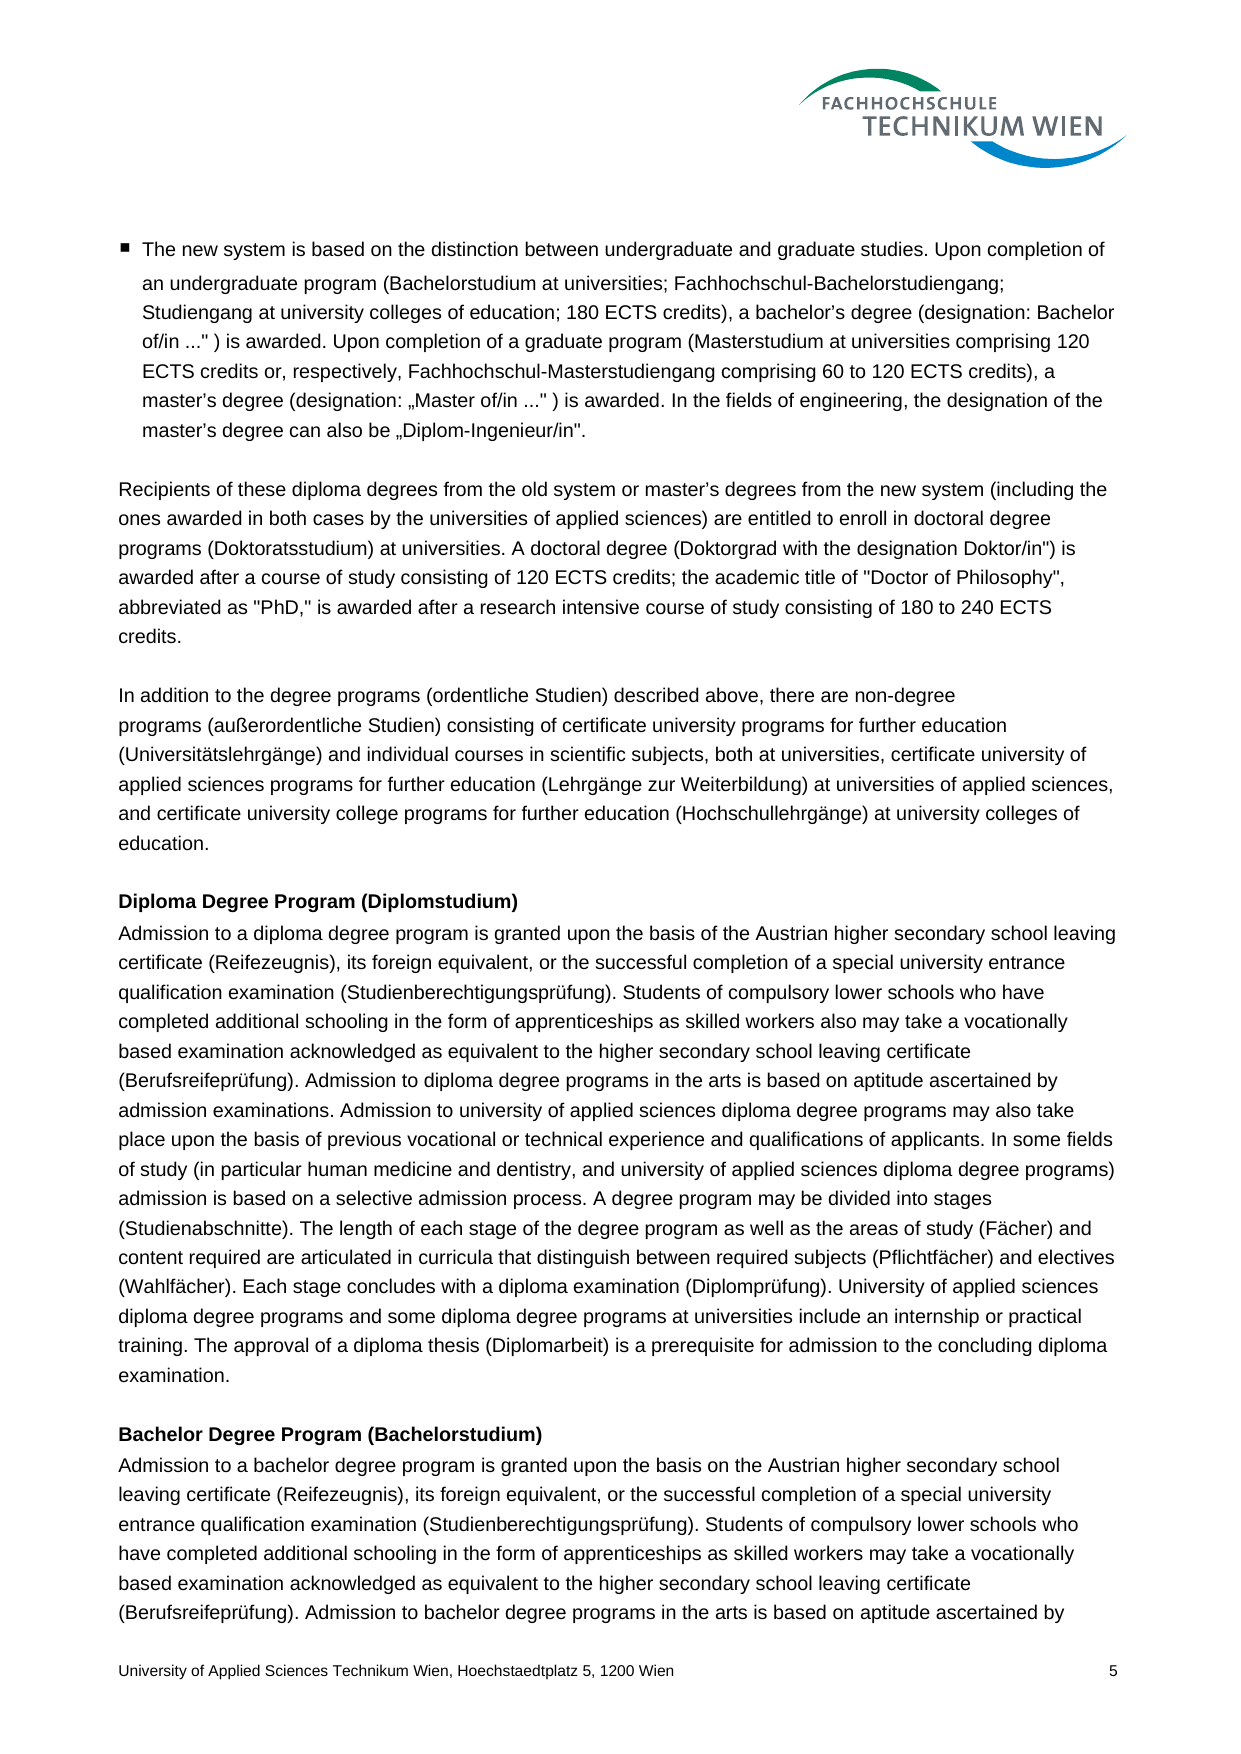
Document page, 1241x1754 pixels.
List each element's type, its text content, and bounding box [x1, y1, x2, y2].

list The new system is based on the distinction between undergraduate and graduate studies. Upon completion of an undergraduate program (Bachelorstudium at universities; Fachhochschul-Bachelorstudiengang; Studiengang at university colleges of education; 180 ECTS credits), a bachelor’s degree (designation: Bachelor of/in ..." ) is awarded. Upon completion of a graduate program (Masterstudium at universities comprising 120 ECTS credits or, respectively, Fachhochschul-Masterstudiengang comprising 60 to 120 ECTS credits), a master’s degree (designation: „Master of/in ..." ) is awarded. In the fields of engineering, the designation of the master’s degree can also be „Diplom-Ingenieur/in". [118, 236, 1122, 441]
subtitle Bachelor Degree Program (Bachelorstudium) [118, 1423, 1122, 1445]
subtitle Diploma Degree Program (Diplomstudium) [118, 890, 1122, 913]
text Admission to a bachelor degree program is granted upon the basis on the Austrian higher secondary school leaving certificate (Reifezeugnis), its foreign equivalent, or the successful completion of a special university entrance qualification examination (Studienberechtigungsprüfung). Students of compulsory lower schools who have completed additional schooling in the form of apprenticeships as skilled workers may take a vocationally based examination acknowledged as equivalent to the higher secondary school leaving certificate (Berufsreifeprüfung). Admission to bachelor degree programs in the arts is based on aptitude ascertained by [118, 1454, 1122, 1624]
text In addition to the degree programs (ordentliche Studien) described above, there are non-degree [118, 684, 1122, 707]
text Admission to a diploma degree program is granted upon the basis of the Austrian higher secondary school leaving certificate (Reifezeugnis), its foreign equivalent, or the successful completion of a special university entrance qualification examination (Studienberechtigungsprüfung). Students of compulsory lower schools who have completed additional schooling in the form of apprenticeships as skilled workers also may take a vocationally based examination acknowledged as equivalent to the higher secondary school leaving certificate (Berufsreifeprüfung). Admission to diploma degree programs in the arts is based on aptitude ascertained by admission examinations. Admission to university of applied sciences diploma degree programs may also take place upon the basis of previous vocational or technical experience and qualifications of applicants. In some fields of study (in particular human medicine and dentistry, and university of applied sciences diploma degree programs) admission is based on a selective admission process. A degree program may be divided into stages (Studienabschnitte). The length of each stage of the degree program as well as the areas of study (Fächer) and content required are articulated in curricula that distinguish between required subjects (Pflichtfächer) and electives (Wahlfächer). Each stage concludes with a diploma examination (Diplomprüfung). University of applied sciences diploma degree programs and some diploma degree programs at universities include an internship or practical training. The approval of a diploma thesis (Diplomarbeit) is a prerequisite for admission to the concluding diploma examination. [118, 922, 1122, 1386]
text Recipients of these diploma degrees from the old system or master’s degrees from the new system (including the ones awarded in both cases by the universities of applied sciences) are entitled to enroll in doctoral degree programs (Doktoratsstudium) at universities. A doctoral degree (Doktorgrad with the designation Doktor/in") is awarded after a course of study consisting of 120 ECTS credits; the academic title of "Doctor of Philosophy", abbreviated as "PhD," is awarded after a research intensive course of study consisting of 180 to 240 ECTS credits. [118, 478, 1122, 648]
picture [1119, 135, 1127, 142]
text programs (außerordentliche Studien) consisting of certificate university programs for further education (Universitätslehrgänge) and individual courses in scientific subjects, both at universities, certificate university of applied sciences programs for further education (Lehrgänge zur Weiterbildung) at universities of applied sciences, and certificate university college programs for further education (Hochschullehrgänge) at university colleges of education. [118, 713, 1122, 854]
